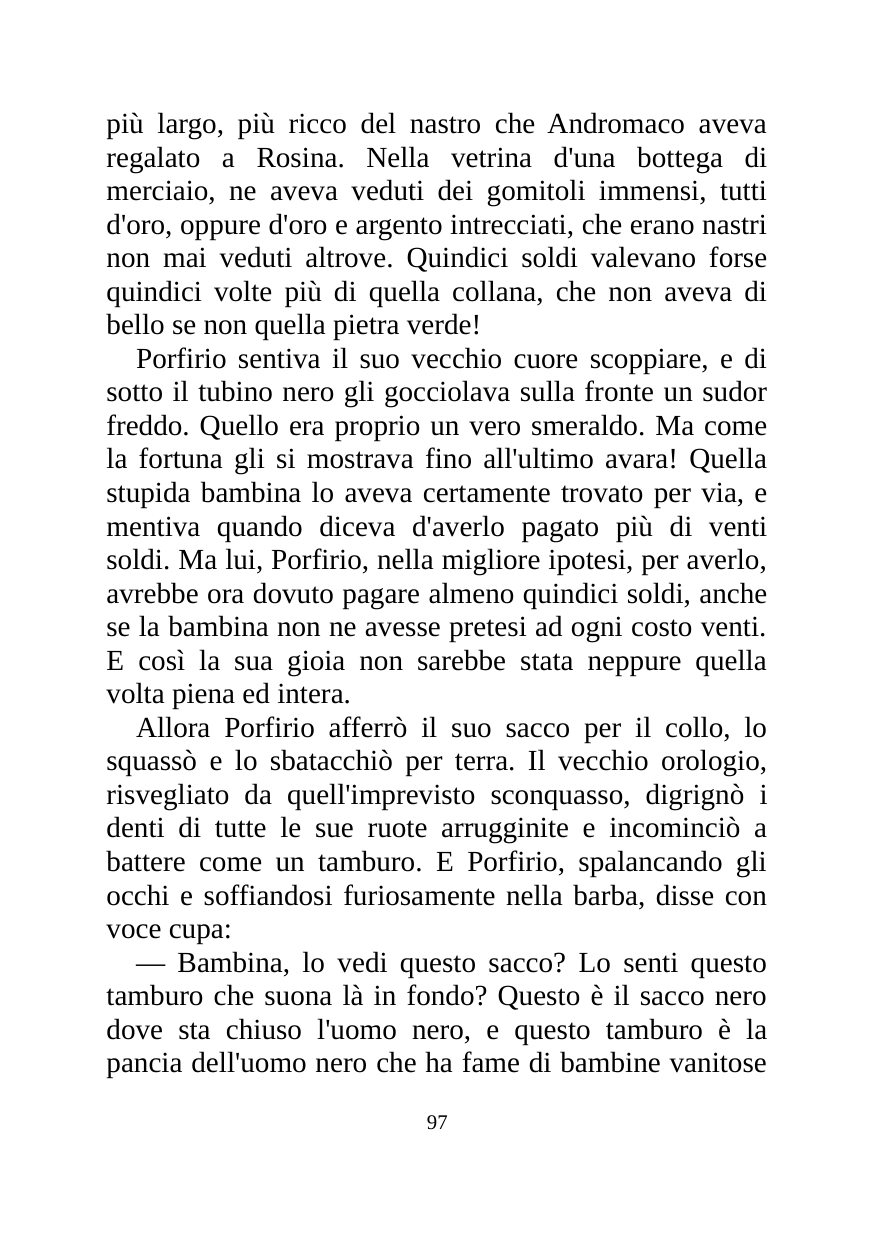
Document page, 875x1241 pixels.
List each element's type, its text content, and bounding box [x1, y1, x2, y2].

text Porfirio sentiva il suo vecchio cuore scoppiare, e di sotto il tubino nero gli gocciolava sulla fronte un sudor freddo. Quello era proprio un vero smeraldo. Ma come la fortuna gli si mostrava fino all'ultimo avara! Quella stupida bambina lo aveva certamente trovato per via, e mentiva quando diceva d'averlo pagato più di venti soldi. Ma lui, Porfirio, nella migliore ipotesi, per averlo, avrebbe ora dovuto pagare almeno quindici soldi, anche se la bambina non ne avesse pretesi ad ogni costo venti. E così la sua gioia non sarebbe stata neppure quella volta piena ed intera. [106, 341, 768, 710]
text — Bambina, lo vedi questo sacco? Lo senti questo tamburo che suona là in fondo? Questo è il sacco nero dove sta chiuso l'uomo nero, e questo tamburo è la pancia dell'uomo nero che ha fame di bambine vanitose [106, 945, 768, 1079]
text Allora Porfirio afferrò il suo sacco per il collo, lo squassò e lo sbatacchiò per terra. Il vecchio orologio, risvegliato da quell'imprevisto sconquasso, digrignò i denti di tutte le sue ruote arrugginite e incominciò a battere come un tamburo. E Porfirio, spalancando gli occhi e soffiandosi furiosamente nella barba, disse con voce cupa: [106, 710, 768, 945]
text più largo, più ricco del nastro che Andromaco aveva regalato a Rosina. Nella vetrina d'una bottega di merciaio, ne aveva veduti dei gomitoli immensi, tutti d'oro, oppure d'oro e argento intrecciati, che erano nastri non mai veduti altrove. Quindici soldi valevano forse quindici volte più di quella collana, che non aveva di bello se non quella pietra verde! [106, 106, 768, 341]
